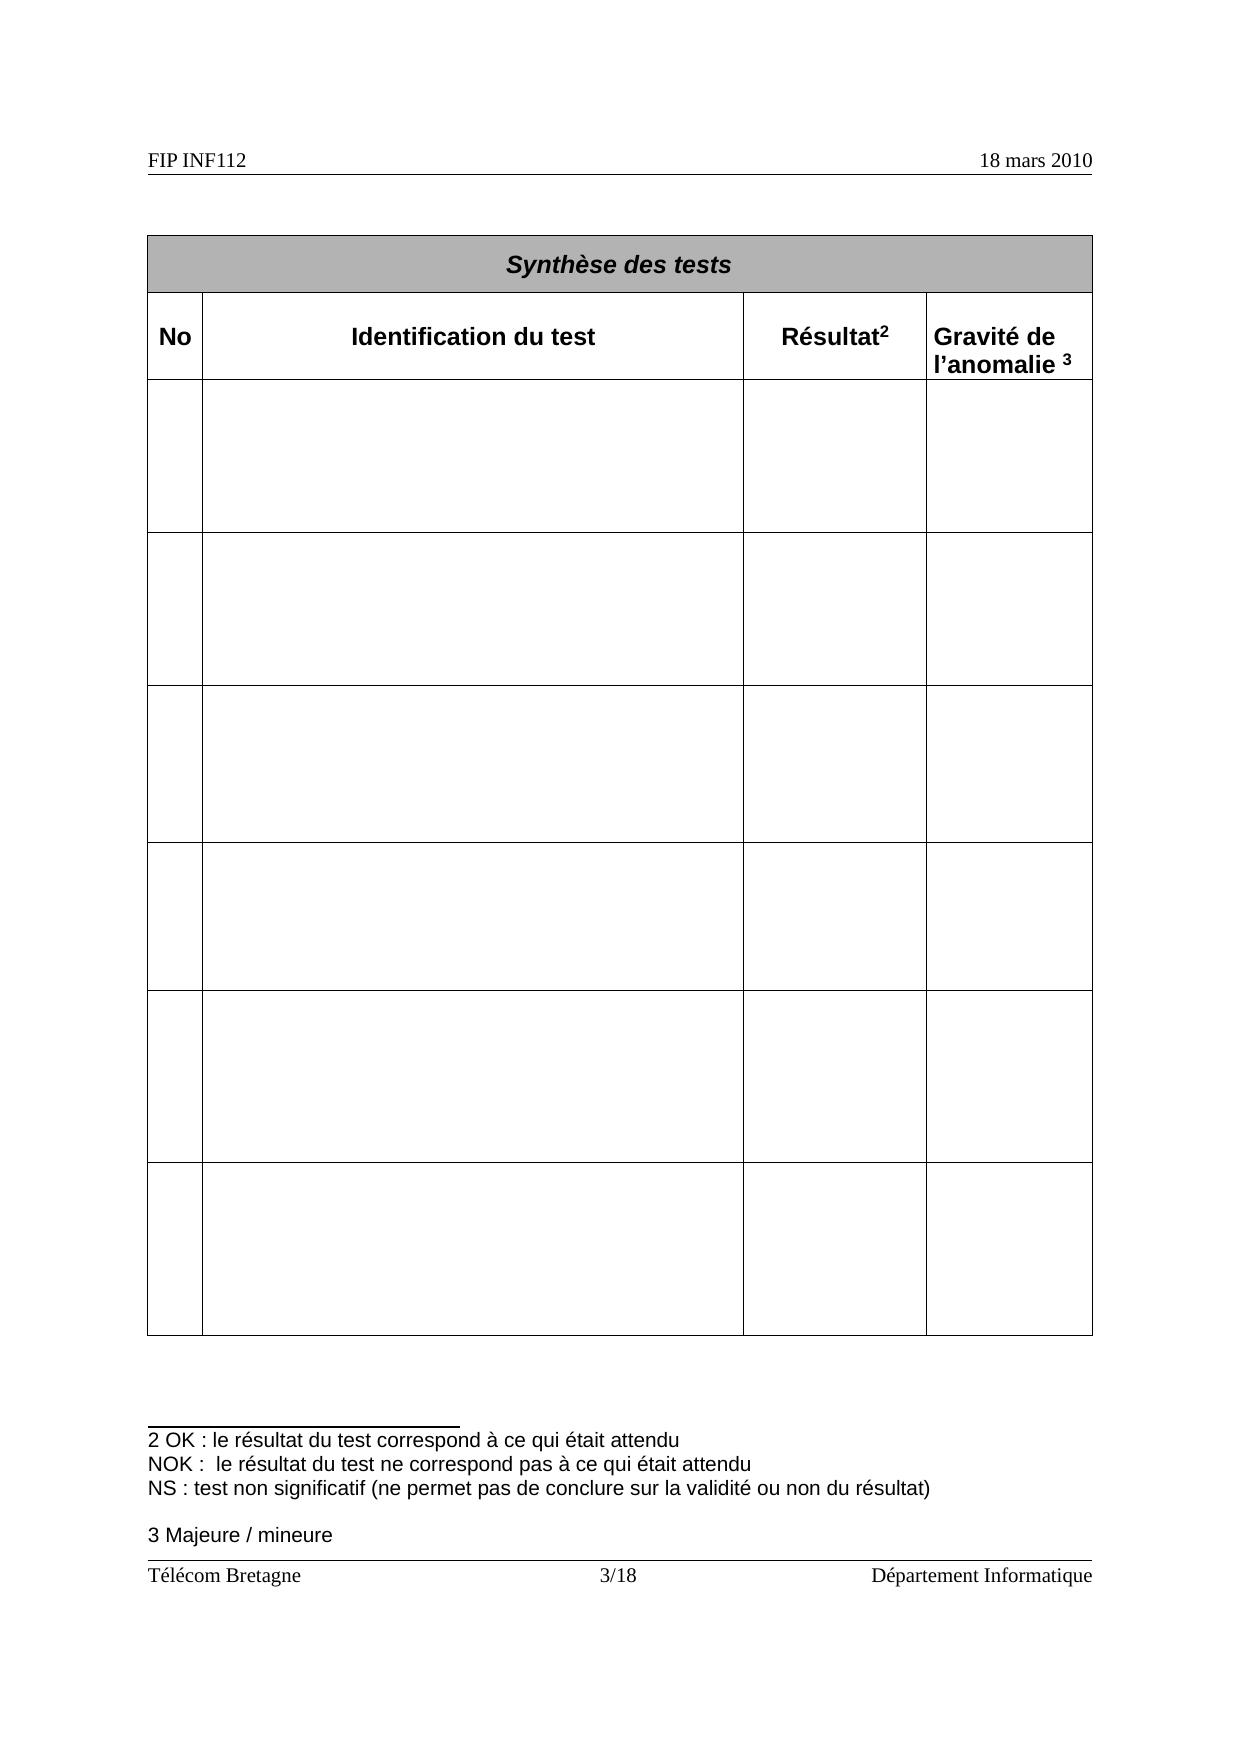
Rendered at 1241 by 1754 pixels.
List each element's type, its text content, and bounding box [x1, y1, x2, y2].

table_cell [203, 533, 743, 685]
table_cell [927, 686, 1092, 842]
table_cell [203, 686, 743, 842]
table_cell [148, 991, 202, 1162]
table_cell [744, 1163, 926, 1334]
table_header Synthèse des tests [148, 236, 1092, 292]
table_cell [744, 380, 926, 532]
table_cell [148, 533, 202, 685]
table_cell [927, 843, 1092, 990]
table_cell [203, 991, 743, 1162]
table_cell Résultat [744, 293, 926, 379]
table_cell Gravité de l’anomalie [927, 293, 1092, 379]
table_cell [744, 533, 926, 685]
table_cell [148, 380, 202, 532]
table_cell [203, 380, 743, 532]
table_cell [927, 991, 1092, 1162]
table_cell [744, 686, 926, 842]
table_cell [148, 686, 202, 842]
table_cell [148, 1163, 202, 1334]
table_cell Identification du test [203, 293, 743, 379]
table_cell [203, 843, 743, 990]
table_cell [927, 533, 1092, 685]
table_cell [744, 843, 926, 990]
table_cell [927, 1163, 1092, 1334]
table_cell [203, 1163, 743, 1334]
table_cell [927, 380, 1092, 532]
table_cell No [148, 293, 202, 379]
table_cell [148, 843, 202, 990]
table_cell [744, 991, 926, 1162]
